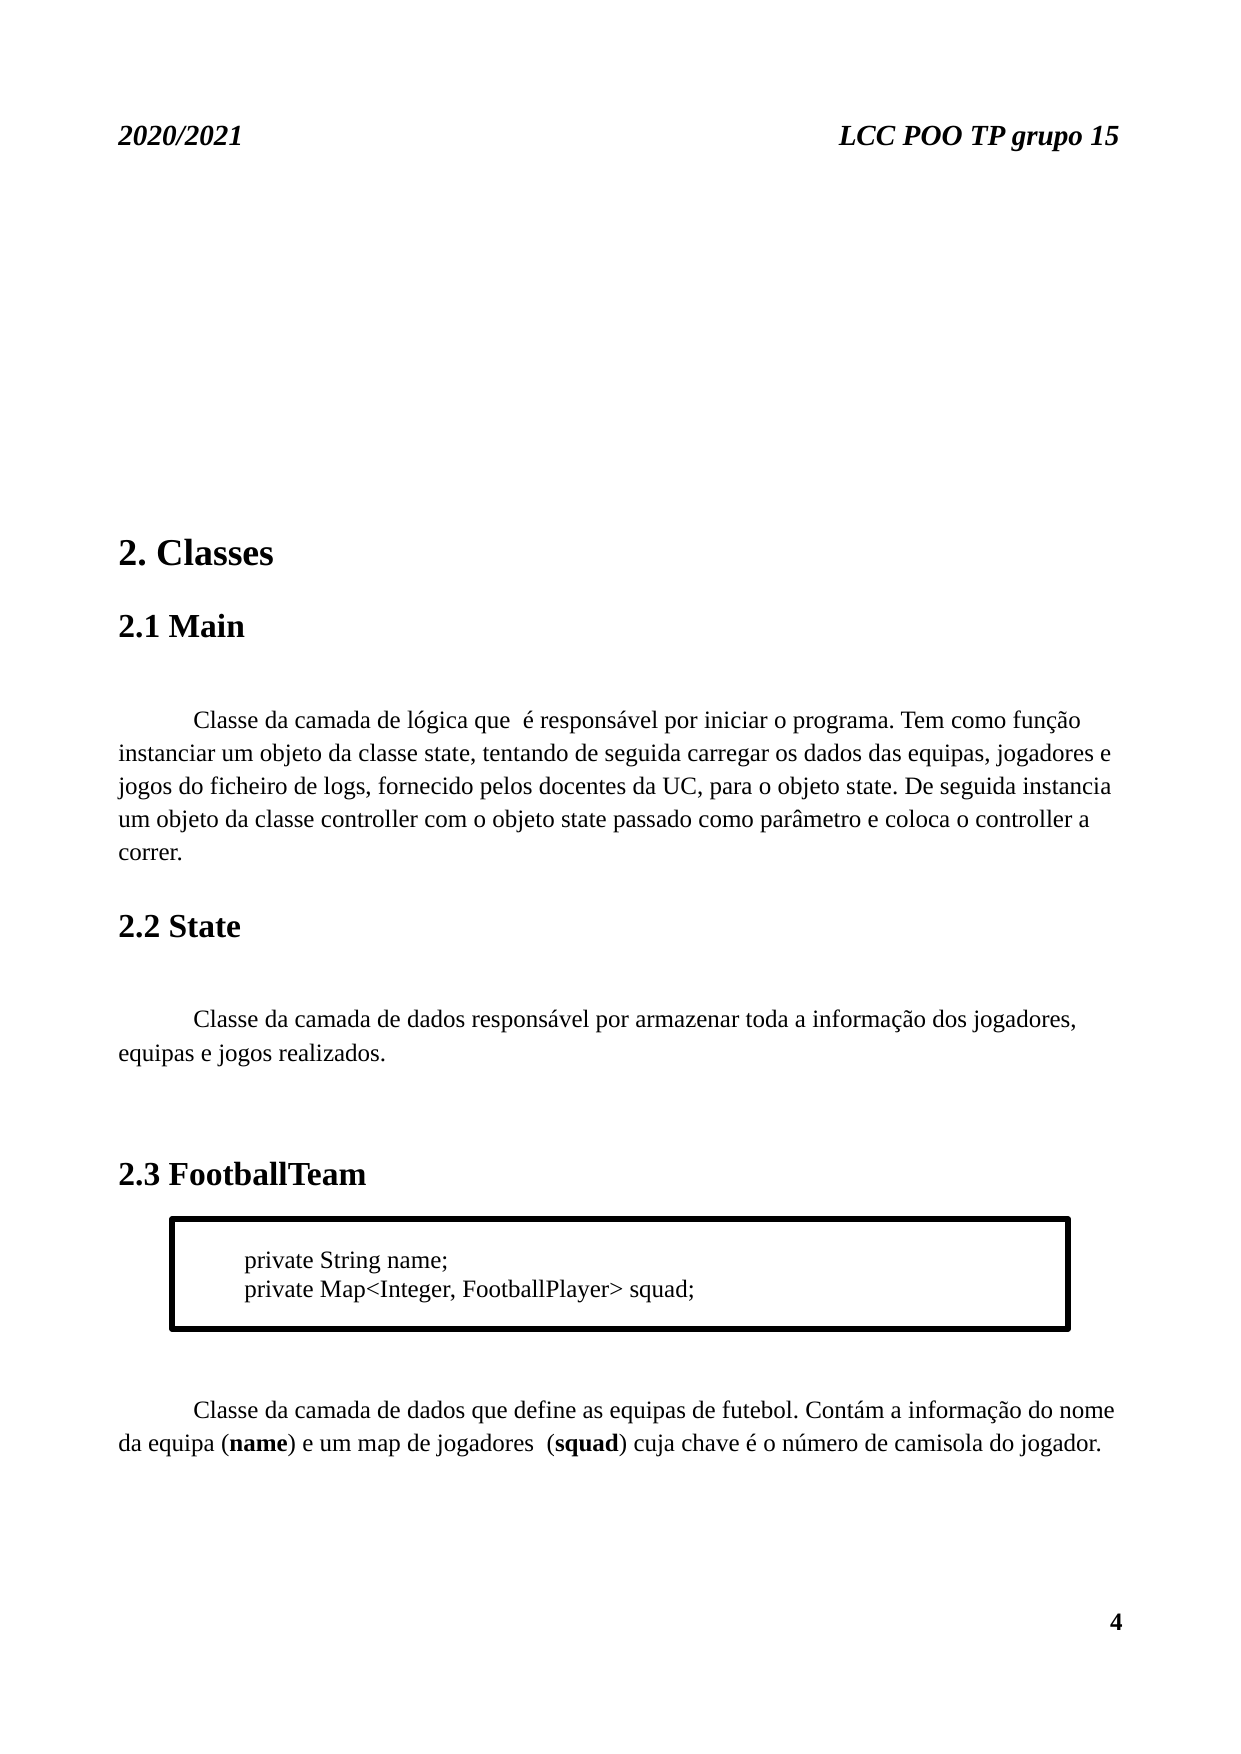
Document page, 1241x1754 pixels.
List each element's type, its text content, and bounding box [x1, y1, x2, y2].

text Classe da camada de dados que define as equipas de futebol. Contám a informação do nome da equipa (name) e um map de jogadores (squad) cuja chave é o número de camisola do jogador. [118, 1395, 1122, 1457]
subtitle 2.1 Main [118, 607, 1122, 645]
subtitle 2.3 FootballTeam [118, 1154, 1122, 1192]
text Classe da camada de dados responsável por armazenar toda a informação dos jogadores, equipas e jogos realizados. [118, 1004, 1122, 1066]
subtitle 2.2 State [118, 906, 1122, 944]
subtitle 2. Classes [118, 529, 1122, 573]
text Classe da camada de lógica que é responsável por iniciar o programa. Tem como função instanciar um objeto da classe state, tentando de seguida carregar os dados das equipas, jogadores e jogos do ficheiro de logs, fornecido pelos docentes da UC, para o objeto state. De seguida instancia um objeto da classe controller com o objeto state passado como parâmetro e coloca o controller a correr. [118, 705, 1122, 866]
